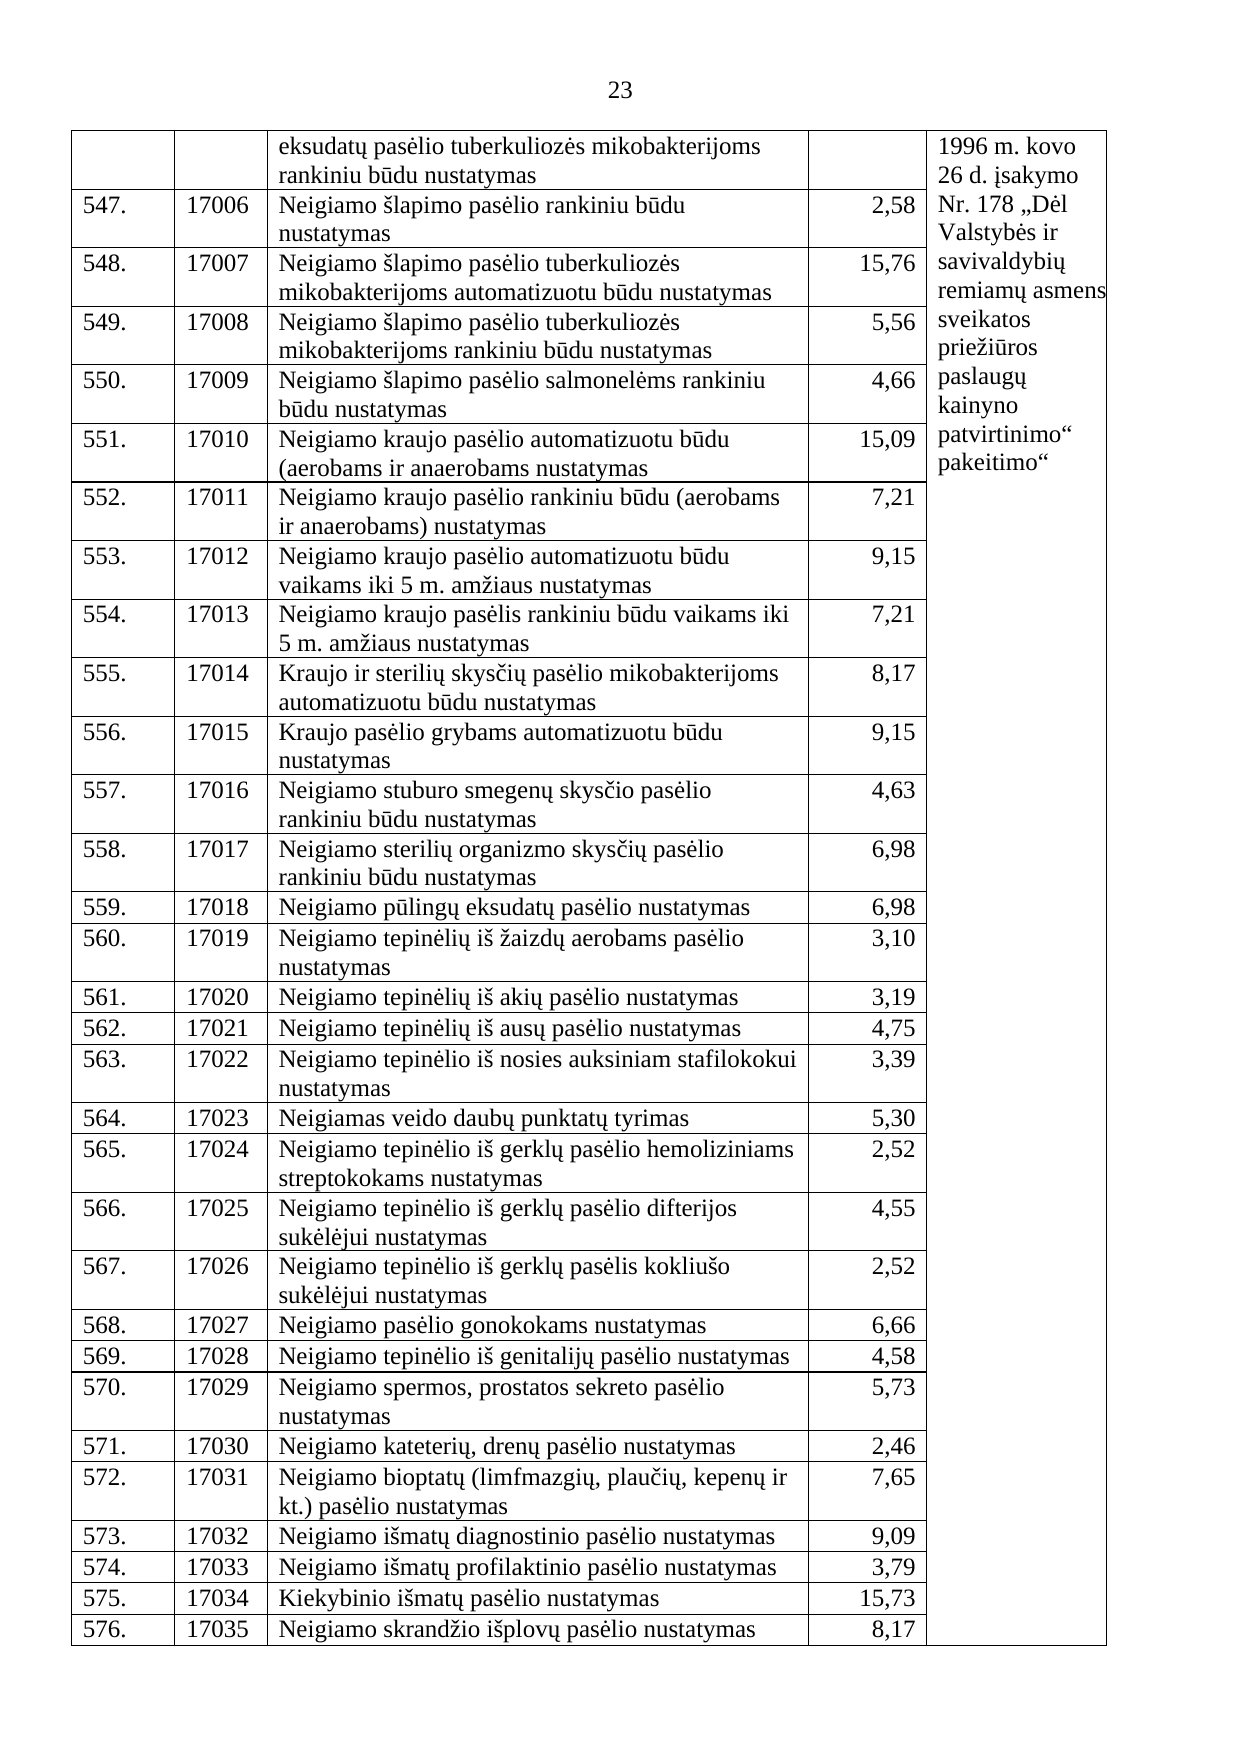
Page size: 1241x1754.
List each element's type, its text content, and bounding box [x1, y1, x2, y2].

table_cell Kraujo pasėlio grybams automatizuotu būdu nustatymas [268, 717, 808, 774]
table_cell 17035 [175, 1615, 267, 1645]
table_cell [1107, 716, 1120, 774]
table_cell Neigiamo tepinėlių iš žaizdų aerobams pasėlio nustatymas [268, 924, 808, 981]
table_cell 3,19 [809, 982, 926, 1012]
table_cell 562. [72, 1013, 174, 1043]
table_cell [1107, 1614, 1120, 1645]
table_cell 15,09 [809, 424, 926, 481]
table_cell Neigiamo kateterių, drenų pasėlio nustatymas [268, 1431, 808, 1461]
table_cell [1107, 1430, 1120, 1461]
table_cell [1107, 1192, 1120, 1250]
table_cell eksudatų pasėlio tuberkuliozės mikobakterijoms rankiniu būdu nustatymas [268, 131, 808, 189]
table_cell Neigiamo kraujo pasėlis rankiniu būdu vaikams iki 5 m. amžiaus nustatymas [268, 600, 808, 657]
table_cell 9,15 [809, 717, 926, 774]
table_cell 5,73 [809, 1373, 926, 1430]
table_cell Neigiamo išmatų profilaktinio pasėlio nustatymas [268, 1552, 808, 1582]
table_cell 17032 [175, 1521, 267, 1551]
table_cell Neigiamo šlapimo pasėlio tuberkuliozės mikobakterijoms automatizuotu būdu nustatymas [268, 248, 808, 306]
table_cell [1107, 1582, 1120, 1613]
table_cell [1107, 599, 1120, 657]
table_cell 17007 [175, 248, 267, 306]
table_cell [1107, 891, 1120, 922]
table_cell 6,98 [809, 892, 926, 922]
table_cell Neigiamo tepinėlio iš nosies auksiniam stafilokokui nustatymas [268, 1045, 808, 1102]
table_cell 17021 [175, 1013, 267, 1043]
table_cell 555. [72, 658, 174, 716]
table_cell 17022 [175, 1045, 267, 1102]
table_cell [1107, 1309, 1120, 1340]
table_cell 570. [72, 1373, 174, 1430]
table_cell 17034 [175, 1583, 267, 1613]
table_cell Neigiamo kraujo pasėlio automatizuotu būdu vaikams iki 5 m. amžiaus nustatymas [268, 541, 808, 598]
table_cell 559. [72, 892, 174, 922]
table_cell 17012 [175, 541, 267, 598]
table_cell Neigiamo bioptatų (limfmazgių, plaučių, kepenų ir kt.) pasėlio nustatymas [268, 1462, 808, 1520]
table_cell [1107, 833, 1120, 891]
table_cell 565. [72, 1134, 174, 1192]
table_cell 1996 m. kovo 26 d. įsakymo Nr. 178 „Dėl Valstybės ir savivaldybių remiamų asmens sveikatos priežiūros paslaugų kainyno patvirtinimo“ pakeitimo“ [927, 131, 1106, 1645]
table_cell 557. [72, 775, 174, 833]
table_cell [1107, 423, 1120, 481]
table_cell [1107, 189, 1120, 247]
table_cell 573. [72, 1521, 174, 1551]
table_cell 17026 [175, 1251, 267, 1309]
table_cell [1107, 1520, 1120, 1551]
table_cell 4,66 [809, 365, 926, 423]
table_cell 17023 [175, 1103, 267, 1133]
table_cell 553. [72, 541, 174, 598]
table_cell Neigiamo tepinėlio iš gerklų pasėlio difterijos sukėlėjui nustatymas [268, 1193, 808, 1250]
table_cell [1107, 1012, 1120, 1043]
table_cell 566. [72, 1193, 174, 1250]
table_cell 571. [72, 1431, 174, 1461]
table_cell Neigiamo spermos, prostatos sekreto pasėlio nustatymas [268, 1373, 808, 1430]
table_cell 8,17 [809, 658, 926, 716]
table_cell 15,76 [809, 248, 926, 306]
table_cell 17033 [175, 1552, 267, 1582]
table_cell 7,65 [809, 1462, 926, 1520]
table_cell [1107, 1371, 1120, 1430]
table_cell [1107, 1250, 1120, 1309]
table_cell [1107, 1133, 1120, 1192]
table_cell 549. [72, 307, 174, 364]
table_cell 2,58 [809, 190, 926, 247]
table_cell Kraujo ir sterilių skysčių pasėlio mikobakterijoms automatizuotu būdu nustatymas [268, 658, 808, 716]
table_cell Neigiamo tepinėlių iš ausų pasėlio nustatymas [268, 1013, 808, 1043]
table_cell Neigiamo išmatų diagnostinio pasėlio nustatymas [268, 1521, 808, 1551]
table_cell 9,09 [809, 1521, 926, 1551]
table_cell [1107, 774, 1120, 833]
table_cell Neigiamo tepinėlio iš gerklų pasėlio hemoliziniams streptokokams nustatymas [268, 1134, 808, 1192]
table_cell [1107, 1461, 1120, 1520]
table_cell 4,75 [809, 1013, 926, 1043]
table_cell Neigiamo šlapimo pasėlio rankiniu būdu nustatymas [268, 190, 808, 247]
table_cell 17031 [175, 1462, 267, 1520]
table_cell [1107, 540, 1120, 598]
table_cell 17020 [175, 982, 267, 1012]
table_cell [1107, 981, 1120, 1012]
table_cell 558. [72, 834, 174, 891]
table_cell 8,17 [809, 1615, 926, 1645]
table_cell [809, 131, 926, 189]
table_cell 4,63 [809, 775, 926, 833]
table_cell 2,52 [809, 1251, 926, 1309]
table_cell Neigiamo pūlingų eksudatų pasėlio nustatymas [268, 892, 808, 922]
table_cell 567. [72, 1251, 174, 1309]
table_cell 550. [72, 365, 174, 423]
table_cell 17030 [175, 1431, 267, 1461]
table_cell Neigiamo tepinėlių iš akių pasėlio nustatymas [268, 982, 808, 1012]
table_cell Neigiamo šlapimo pasėlio salmonelėms rankiniu būdu nustatymas [268, 365, 808, 423]
table_cell 3,10 [809, 924, 926, 981]
table_cell 574. [72, 1552, 174, 1582]
table_cell 7,21 [809, 483, 926, 540]
table_cell 17017 [175, 834, 267, 891]
table_cell 17016 [175, 775, 267, 833]
table_cell 17019 [175, 924, 267, 981]
table_cell 9,15 [809, 541, 926, 598]
table_cell 17006 [175, 190, 267, 247]
table_cell [1107, 364, 1120, 423]
table_cell 569. [72, 1341, 174, 1371]
table_cell 575. [72, 1583, 174, 1613]
table_cell 2,52 [809, 1134, 926, 1192]
table_cell 17013 [175, 600, 267, 657]
table_cell 551. [72, 424, 174, 481]
table_cell 17014 [175, 658, 267, 716]
table_cell Neigiamo kraujo pasėlio automatizuotu būdu (aerobams ir anaerobams nustatymas [268, 424, 808, 481]
table_cell 552. [72, 483, 174, 540]
table_cell Neigiamo skrandžio išplovų pasėlio nustatymas [268, 1615, 808, 1645]
table_cell 572. [72, 1462, 174, 1520]
table_cell 17009 [175, 365, 267, 423]
table_cell 5,56 [809, 307, 926, 364]
table_cell 17027 [175, 1310, 267, 1340]
table_cell [1107, 1102, 1120, 1133]
table_cell Neigiamo stuburo smegenų skysčio pasėlio rankiniu būdu nustatymas [268, 775, 808, 833]
table_cell 17028 [175, 1341, 267, 1371]
table_cell 6,98 [809, 834, 926, 891]
table_cell 3,79 [809, 1552, 926, 1582]
table_cell 2,46 [809, 1431, 926, 1461]
table_cell 3,39 [809, 1045, 926, 1102]
table_cell 554. [72, 600, 174, 657]
table_cell 556. [72, 717, 174, 774]
table_cell [1107, 1340, 1120, 1371]
table_cell 564. [72, 1103, 174, 1133]
table_cell Neigiamo kraujo pasėlio rankiniu būdu (aerobams ir anaerobams) nustatymas [268, 483, 808, 540]
table_cell [1107, 923, 1120, 981]
table_cell 560. [72, 924, 174, 981]
table_cell [1107, 1044, 1120, 1102]
table_cell 4,55 [809, 1193, 926, 1250]
table_cell [1107, 657, 1120, 716]
table_cell 17011 [175, 483, 267, 540]
table_cell 17008 [175, 307, 267, 364]
table_cell 547. [72, 190, 174, 247]
table_cell [1107, 306, 1120, 364]
table_cell [1107, 130, 1120, 189]
table_cell 17024 [175, 1134, 267, 1192]
table_cell Neigiamo tepinėlio iš gerklų pasėlis kokliušo sukėlėjui nustatymas [268, 1251, 808, 1309]
table_cell 6,66 [809, 1310, 926, 1340]
table_cell [175, 131, 267, 189]
table_cell [1107, 481, 1120, 540]
table_cell Neigiamas veido daubų punktatų tyrimas [268, 1103, 808, 1133]
table_cell [1107, 1551, 1120, 1582]
table_cell Kiekybinio išmatų pasėlio nustatymas [268, 1583, 808, 1613]
table_cell 15,73 [809, 1583, 926, 1613]
table_cell Neigiamo tepinėlio iš genitalijų pasėlio nustatymas [268, 1341, 808, 1371]
table_cell Neigiamo šlapimo pasėlio tuberkuliozės mikobakterijoms rankiniu būdu nustatymas [268, 307, 808, 364]
table_cell Neigiamo sterilių organizmo skysčių pasėlio rankiniu būdu nustatymas [268, 834, 808, 891]
table_cell Neigiamo pasėlio gonokokams nustatymas [268, 1310, 808, 1340]
table_cell 17010 [175, 424, 267, 481]
table_cell 7,21 [809, 600, 926, 657]
table_cell [1107, 247, 1120, 306]
table_cell 563. [72, 1045, 174, 1102]
table_cell 561. [72, 982, 174, 1012]
table_cell 17018 [175, 892, 267, 922]
table_cell 5,30 [809, 1103, 926, 1133]
table_cell 17015 [175, 717, 267, 774]
table_cell 568. [72, 1310, 174, 1340]
table_cell [72, 131, 174, 189]
table_cell 548. [72, 248, 174, 306]
table_cell 4,58 [809, 1341, 926, 1371]
table_cell 17029 [175, 1373, 267, 1430]
table_cell 17025 [175, 1193, 267, 1250]
table_cell 576. [72, 1615, 174, 1645]
